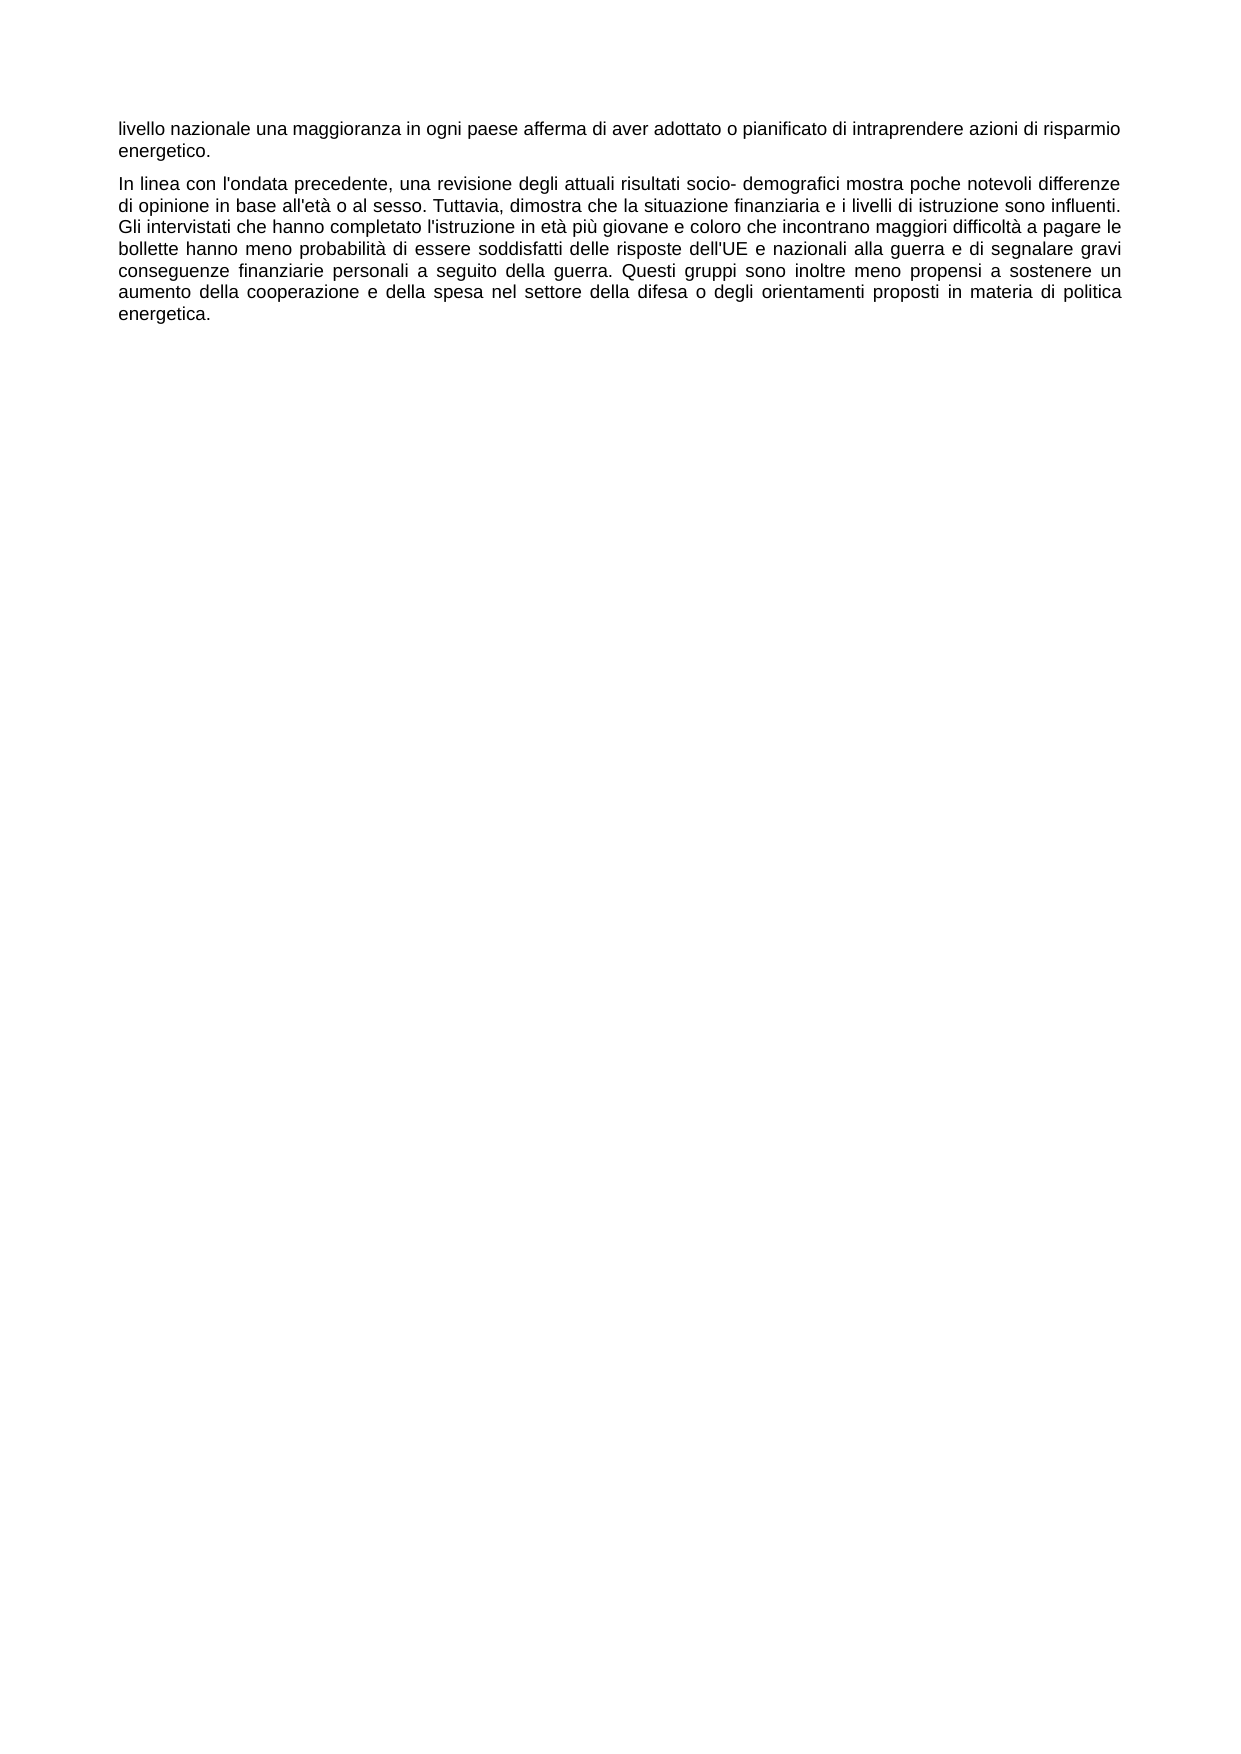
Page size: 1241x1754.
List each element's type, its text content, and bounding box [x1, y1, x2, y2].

text In linea con l'ondata precedente, una revisione degli attuali risultati socio- demografici mostra poche notevoli differenze di opinione in base all'età o al sesso. Tuttavia, dimostra che la situazione finanziaria e i livelli di istruzione sono influenti. Gli intervistati che hanno completato l'istruzione in età più giovane e coloro che incontrano maggiori difficoltà a pagare le bollette hanno meno probabilità di essere soddisfatti delle risposte dell'UE e nazionali alla guerra e di segnalare gravi conseguenze finanziarie personali a seguito della guerra. Questi gruppi sono inoltre meno propensi a sostenere un aumento della cooperazione e della spesa nel settore della difesa o degli orientamenti proposti in materia di politica energetica. [118, 173, 1122, 324]
text livello nazionale una maggioranza in ogni paese afferma di aver adottato o pianificato di intraprendere azioni di risparmio energetico. [118, 118, 1122, 161]
